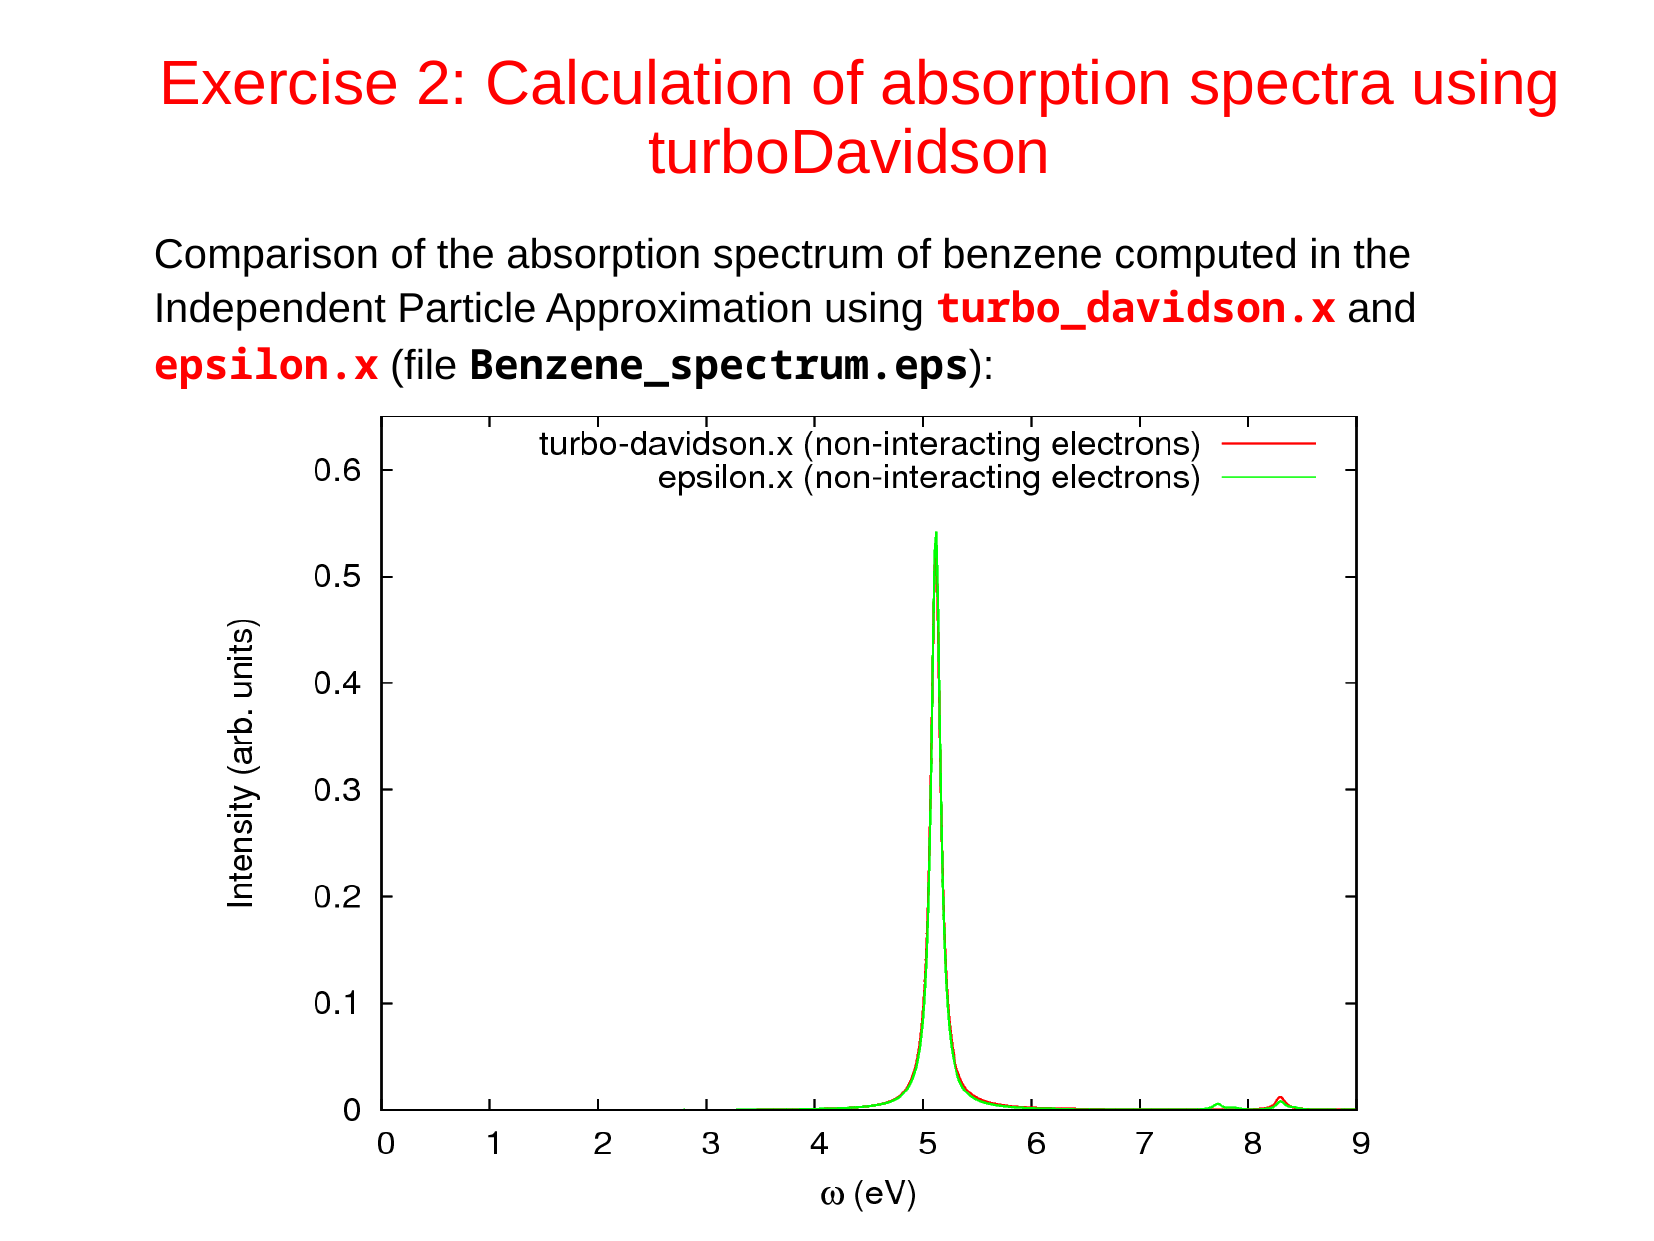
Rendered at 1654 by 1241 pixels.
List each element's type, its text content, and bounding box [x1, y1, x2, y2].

text_box Exercise 2: Calculation of absorption spectra using turboDavidson [15, 33, 1654, 202]
picture [210, 396, 1381, 1214]
list Comparison of the absorption spectrum of benzene computed in the Independent Particle Approximation using turbo_davidson.x and epsilon.x (file Benzene_spectrum.eps): [82, 231, 1571, 391]
